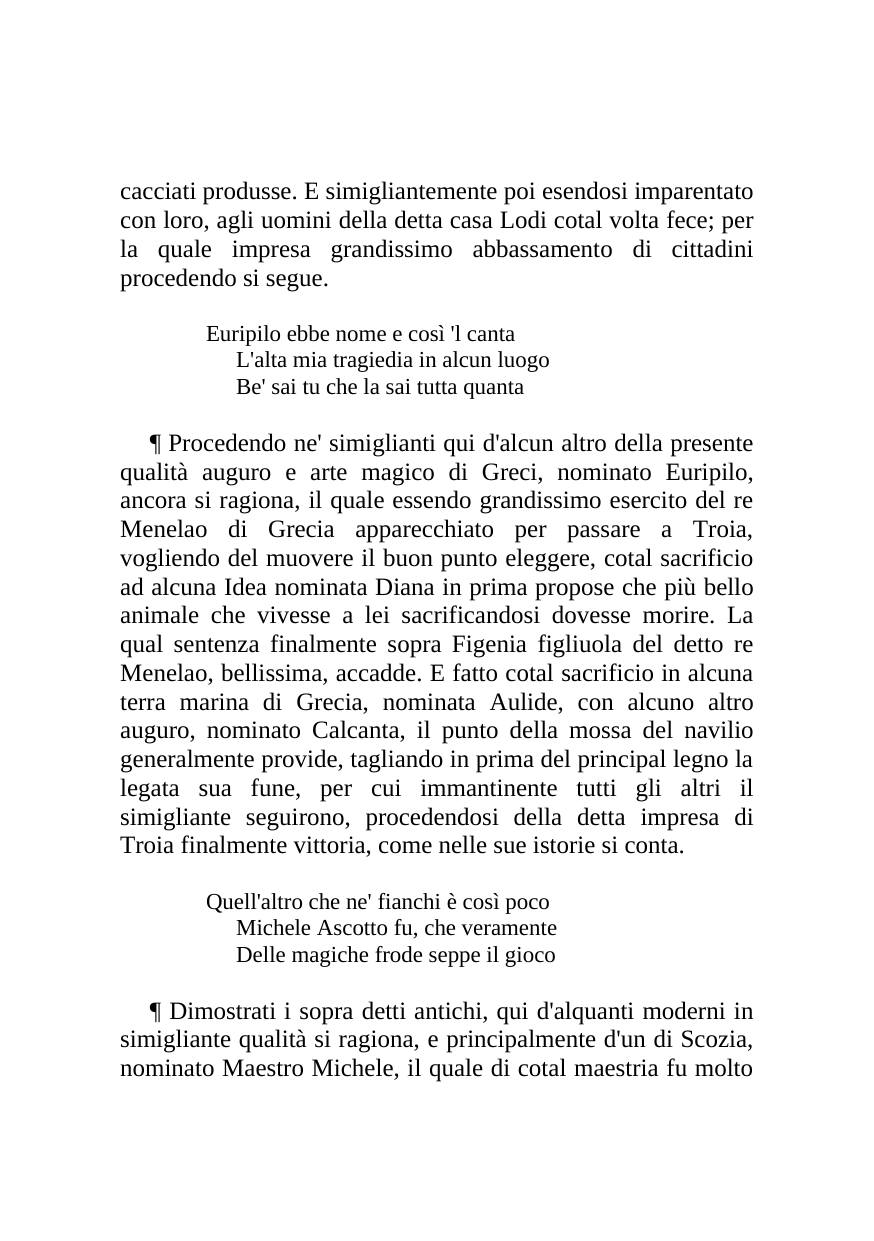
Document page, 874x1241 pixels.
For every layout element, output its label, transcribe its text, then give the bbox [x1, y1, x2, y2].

text L'alta mia tragiedia in alcun luogo [195, 347, 754, 373]
text Be' sai tu che la sai tutta quanta [195, 373, 754, 399]
text Delle magiche frode seppe il gioco [195, 941, 754, 967]
text Euripilo ebbe nome e così 'l canta [176, 320, 754, 347]
text ¶ Procedendo ne' simiglianti qui d'alcun altro della presente qualità auguro e arte magico di Greci, nominato Euripilo, ancora si ragiona, il quale essendo grandissimo esercito del re Menelao di Grecia apparecchiato per passare a Troia, vogliendo del muovere il buon punto eleggere, cotal sacrificio ad alcuna Idea nominata Diana in prima propose che più bello animale che vivesse a lei sacrificandosi dovesse morire. La qual sentenza finalmente sopra Figenia figliuola del detto re Menelao, bellissima, accadde. E fatto cotal sacrificio in alcuna terra marina di Grecia, nominata Aulide, con alcuno altro auguro, nominato Calcanta, il punto della mossa del navilio generalmente provide, tagliando in prima del principal legno la legata sua fune, per cui immantinente tutti gli altri il simigliante seguirono, procedendosi della detta impresa di Troia finalmente vittoria, come nelle sue istorie si conta. [120, 428, 754, 859]
text ¶ Dimostrati i sopra detti antichi, qui d'alquanti moderni in simigliante qualità si ragiona, e principalmente d'un di Scozia, nominato Maestro Michele, il quale di cotal maestria fu molto [120, 996, 754, 1082]
text Michele Ascotto fu, che veramente [195, 914, 754, 941]
text cacciati produsse. E simigliantemente poi esendosi imparentato con loro, agli uomini della detta casa Lodi cotal volta fece; per la quale impresa grandissimo abbassamento di cittadini procedendo si segue. [120, 176, 754, 291]
text Quell'altro che ne' fianchi è così poco [176, 888, 754, 914]
